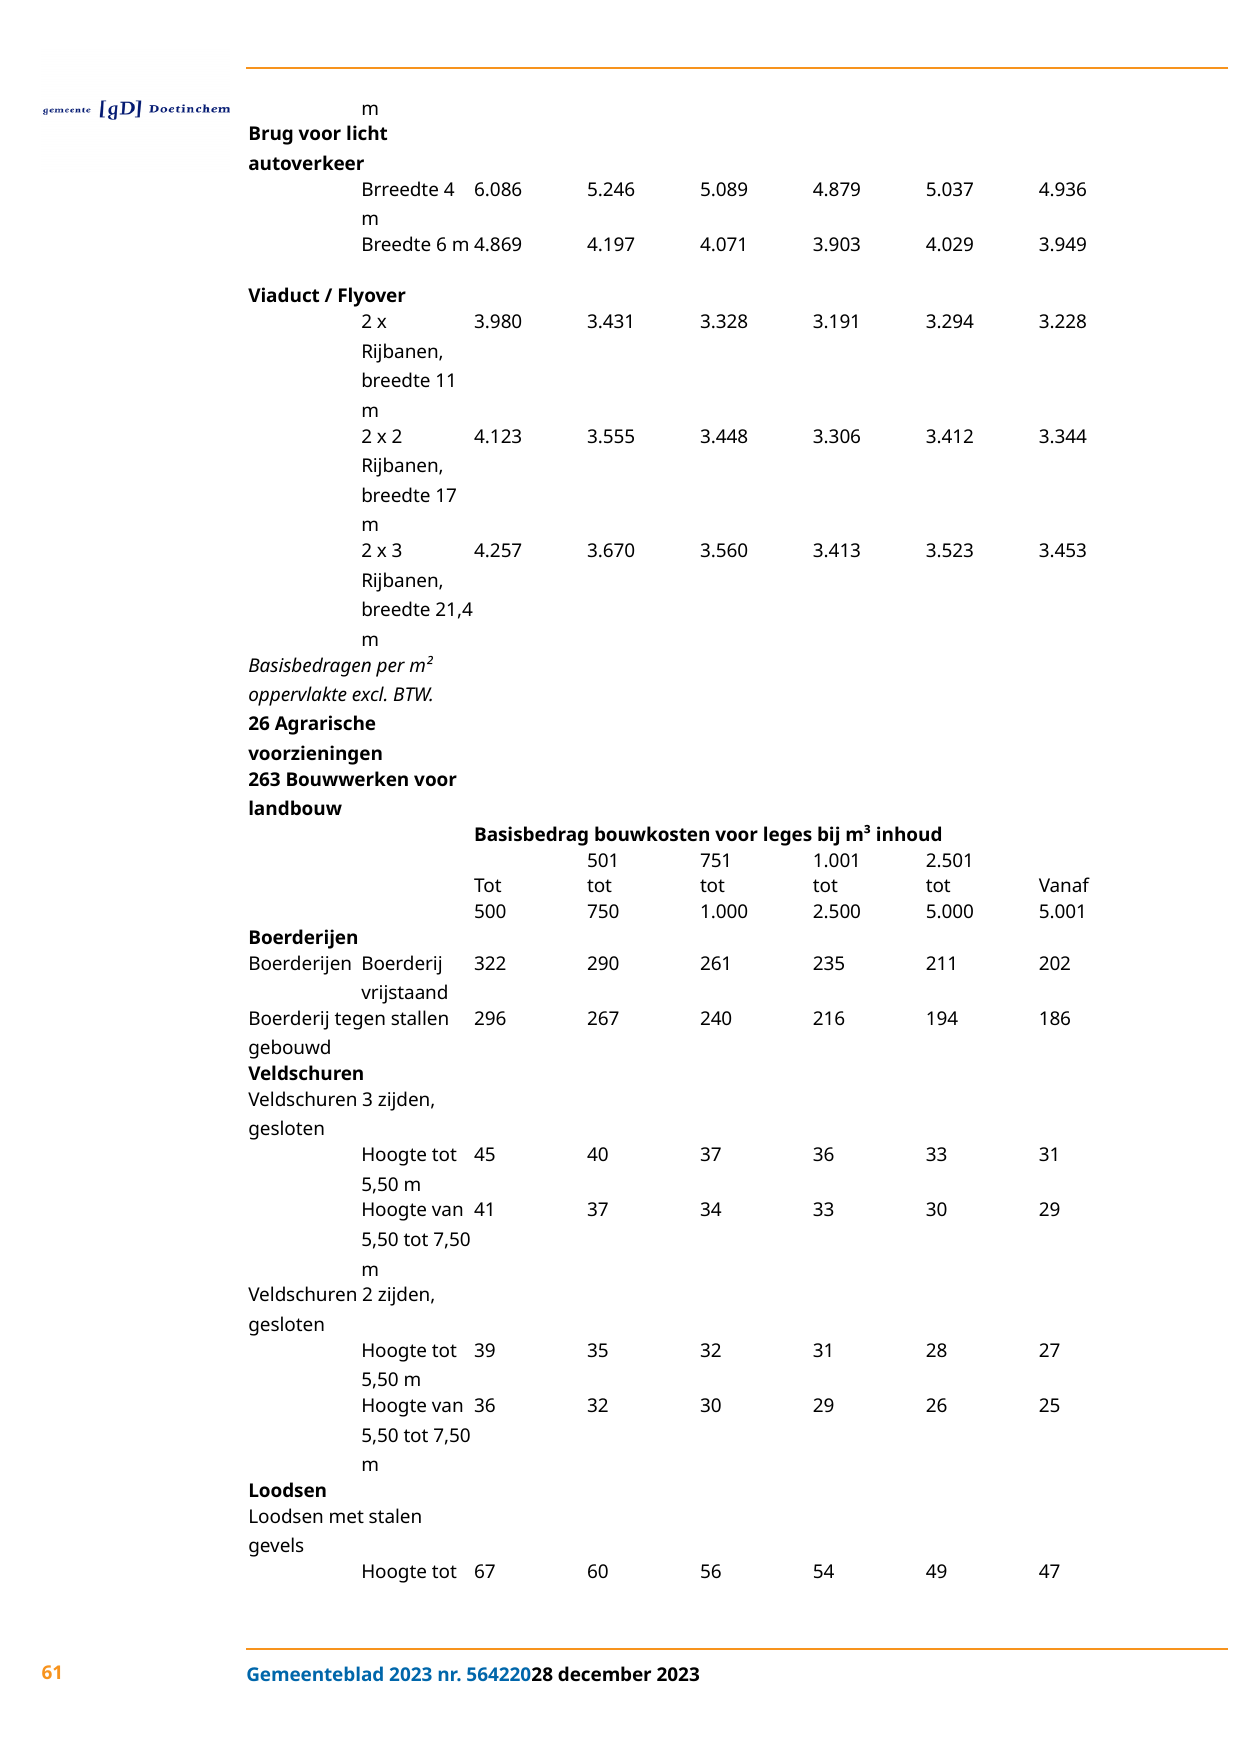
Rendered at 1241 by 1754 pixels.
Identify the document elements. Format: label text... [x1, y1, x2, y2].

table_cell 6.086 [474, 176, 587, 231]
table_cell 296 [474, 1005, 587, 1060]
table_cell [474, 652, 587, 707]
table_cell [474, 924, 587, 950]
table_cell [474, 283, 587, 308]
table_cell 194 [926, 1005, 1038, 1060]
table_cell Brug voor licht autoverkeer [248, 121, 474, 176]
table_cell 202 [1039, 950, 1152, 1005]
table_cell [700, 1060, 813, 1086]
table_cell 39 [474, 1337, 587, 1392]
table_cell 267 [587, 1005, 700, 1060]
table_cell [700, 766, 813, 821]
table_cell [700, 257, 813, 283]
table_cell 27 [1039, 1337, 1152, 1392]
table_cell 3.903 [813, 231, 926, 257]
table_cell [1039, 121, 1152, 176]
table_cell [474, 1477, 587, 1503]
table_cell 28 [926, 1337, 1038, 1392]
table_cell 3.453 [1039, 537, 1152, 652]
table_cell Hoogte tot 5,50 m [361, 1141, 474, 1197]
table_cell [474, 1282, 587, 1337]
table_cell [813, 1477, 926, 1503]
table_cell [248, 423, 361, 537]
table_cell 35 [587, 1337, 700, 1392]
table_cell 4.257 [474, 537, 587, 652]
table_header [700, 710, 813, 766]
table_cell 2 x 3 Rijbanen, breedte 21,4 m [361, 537, 474, 652]
table_cell Basisbedragen per m² oppervlakte excl. BTW. [248, 652, 474, 707]
table_cell [1039, 283, 1152, 308]
table_cell [1039, 1086, 1152, 1141]
table_cell 5.246 [587, 176, 700, 231]
table_cell Veldschuren 3 zijden, gesloten [248, 1086, 474, 1141]
table_cell [248, 176, 361, 231]
table_cell 2 x 2 Rijbanen, breedte 17 m [361, 423, 474, 537]
table_cell 40 [587, 1141, 700, 1197]
table_cell [587, 1282, 700, 1337]
table_cell 4.029 [926, 231, 1038, 257]
table_cell [1039, 257, 1152, 283]
table_cell 2.501 [926, 847, 1038, 872]
table_cell 37 [700, 1141, 813, 1197]
table_cell 47 [1039, 1558, 1152, 1584]
table_cell 3.306 [813, 423, 926, 537]
table_cell 3.949 [1039, 231, 1152, 257]
table_cell [248, 847, 361, 872]
table_cell [587, 1503, 700, 1558]
table_cell 3.413 [813, 537, 926, 652]
table_cell 60 [587, 1558, 700, 1584]
table_cell 5.037 [926, 176, 1038, 231]
table_cell [587, 283, 700, 308]
table_cell [474, 257, 587, 283]
table_cell [248, 231, 361, 257]
table_cell 3.412 [926, 423, 1038, 537]
table_cell 31 [1039, 1141, 1152, 1197]
table_cell Hoogte van 5,50 tot 7,50 m [361, 1197, 474, 1282]
table_cell [474, 95, 587, 121]
table_cell 4.197 [587, 231, 700, 257]
table_cell Breedte 6 m [361, 231, 474, 257]
table_cell Boerderij tegen stallen gebouwd [248, 1005, 474, 1060]
table_cell [474, 1086, 587, 1141]
table_cell [474, 847, 587, 872]
table_cell [926, 95, 1038, 121]
table_cell 263 Bouwwerken voor landbouw [248, 766, 474, 821]
table_cell [361, 873, 474, 898]
table_cell [248, 1337, 361, 1392]
table_cell [248, 537, 361, 652]
table_cell [248, 1558, 361, 1584]
table_cell 3.191 [813, 308, 926, 423]
table_cell 45 [474, 1141, 587, 1197]
table_cell 2.500 [813, 898, 926, 924]
table_cell 4.123 [474, 423, 587, 537]
table_cell 3.560 [700, 537, 813, 652]
table_cell [700, 283, 813, 308]
table_cell 235 [813, 950, 926, 1005]
table_cell [813, 1060, 926, 1086]
table_cell [700, 652, 813, 707]
table_cell [813, 1503, 926, 1558]
table_cell [361, 847, 474, 872]
table_cell tot [813, 873, 926, 898]
table_cell [700, 121, 813, 176]
table_cell 3.431 [587, 308, 700, 423]
table_cell [248, 257, 361, 283]
table_cell 26 [926, 1392, 1038, 1477]
table_cell [926, 1282, 1038, 1337]
table_cell 36 [474, 1392, 587, 1477]
table_cell 3.980 [474, 308, 587, 423]
table_cell 56 [700, 1558, 813, 1584]
table_cell 3.228 [1039, 308, 1152, 423]
table_cell 500 [474, 898, 587, 924]
table_cell 751 [700, 847, 813, 872]
table_cell [587, 257, 700, 283]
table_cell [700, 1282, 813, 1337]
table_cell [813, 766, 926, 821]
table_header [926, 710, 1038, 766]
table_cell [926, 1060, 1038, 1086]
table_cell [248, 898, 361, 924]
table_header [813, 710, 926, 766]
table_cell m [361, 95, 474, 121]
table_cell [700, 95, 813, 121]
table_cell [1039, 652, 1152, 707]
table_cell 25 [1039, 1392, 1152, 1477]
table_cell [926, 652, 1038, 707]
table_cell [813, 121, 926, 176]
table_cell [474, 121, 587, 176]
table_cell 322 [474, 950, 587, 1005]
table_cell 501 [587, 847, 700, 872]
table_cell Tot [474, 873, 587, 898]
table_cell 49 [926, 1558, 1038, 1584]
table_cell [474, 1503, 587, 1558]
table_cell 216 [813, 1005, 926, 1060]
table_cell [700, 924, 813, 950]
table_cell [248, 1392, 361, 1477]
table_cell 32 [700, 1337, 813, 1392]
table_cell [1039, 1503, 1152, 1558]
table_cell 33 [813, 1197, 926, 1282]
table_cell 34 [700, 1197, 813, 1282]
table_cell 4.071 [700, 231, 813, 257]
table_cell 5.001 [1039, 898, 1152, 924]
table_cell [587, 652, 700, 707]
table_cell 240 [700, 1005, 813, 1060]
table_header 26 Agrarische voorzieningen [248, 710, 474, 766]
table_cell [1039, 847, 1152, 872]
table_cell [361, 898, 474, 924]
table_cell [587, 1060, 700, 1086]
table_cell [926, 1503, 1038, 1558]
table_cell Veldschuren 2 zijden, gesloten [248, 1282, 474, 1337]
table_cell [926, 924, 1038, 950]
table_cell Hoogte tot [361, 1558, 474, 1584]
table_cell tot [700, 873, 813, 898]
table_cell Vanaf [1039, 873, 1152, 898]
table_cell 54 [813, 1558, 926, 1584]
table_cell 30 [926, 1197, 1038, 1282]
table_cell Boerderij vrijstaand [361, 950, 474, 1005]
table_cell [587, 121, 700, 176]
table_cell 29 [1039, 1197, 1152, 1282]
table_cell 3.555 [587, 423, 700, 537]
table_cell [1039, 766, 1152, 821]
table_cell 32 [587, 1392, 700, 1477]
table_cell [587, 924, 700, 950]
table_cell [700, 1477, 813, 1503]
table_cell tot [926, 873, 1038, 898]
table_cell [248, 1141, 361, 1197]
table_cell Veldschuren [248, 1060, 474, 1086]
table_cell 3.670 [587, 537, 700, 652]
table_cell 3.344 [1039, 423, 1152, 537]
table_cell Hoogte tot 5,50 m [361, 1337, 474, 1392]
table_cell 3.294 [926, 308, 1038, 423]
table_cell 37 [587, 1197, 700, 1282]
table_cell Loodsen met stalen gevels [248, 1503, 474, 1558]
table_cell 30 [700, 1392, 813, 1477]
picture [41, 47, 231, 172]
table_cell [248, 95, 361, 121]
table_cell 5.089 [700, 176, 813, 231]
table_cell [361, 821, 474, 847]
table_cell Boerderijen [248, 950, 361, 1005]
table_cell 5.000 [926, 898, 1038, 924]
table_cell [926, 257, 1038, 283]
table_cell 4.936 [1039, 176, 1152, 231]
table_cell [813, 1282, 926, 1337]
table_cell [813, 1086, 926, 1141]
table_cell [248, 821, 361, 847]
table_cell [813, 924, 926, 950]
table_cell 33 [926, 1141, 1038, 1197]
table_cell 67 [474, 1558, 587, 1584]
table_cell [1039, 1060, 1152, 1086]
table_header [474, 710, 587, 766]
table_cell Brreedte 4 m [361, 176, 474, 231]
table_cell [700, 1086, 813, 1141]
table_cell [813, 652, 926, 707]
table_cell 211 [926, 950, 1038, 1005]
table_cell [926, 121, 1038, 176]
table_cell [248, 1197, 361, 1282]
table_cell 29 [813, 1392, 926, 1477]
table_cell [474, 766, 587, 821]
table_cell [1039, 1477, 1152, 1503]
table_header [587, 710, 700, 766]
table_cell [587, 95, 700, 121]
table_cell [587, 1086, 700, 1141]
table_cell [813, 95, 926, 121]
table_cell [1039, 95, 1152, 121]
table_cell 3.523 [926, 537, 1038, 652]
table_cell 3.448 [700, 423, 813, 537]
table_cell [700, 1503, 813, 1558]
table_cell 261 [700, 950, 813, 1005]
table_cell tot [587, 873, 700, 898]
table_cell [926, 766, 1038, 821]
table_cell 41 [474, 1197, 587, 1282]
table_cell 290 [587, 950, 700, 1005]
table_cell 4.879 [813, 176, 926, 231]
table_cell [926, 1086, 1038, 1141]
table_cell Basisbedrag bouwkosten voor leges bij m³ inhoud [474, 821, 1152, 847]
table_cell [248, 308, 361, 423]
table_cell 1.001 [813, 847, 926, 872]
table_cell Hoogte van 5,50 tot 7,50 m [361, 1392, 474, 1477]
table_cell [813, 283, 926, 308]
table_cell Viaduct / Flyover [248, 283, 474, 308]
table_cell [1039, 924, 1152, 950]
table_cell [248, 873, 361, 898]
table_cell Boerderijen [248, 924, 474, 950]
table_cell [361, 257, 474, 283]
table_cell 31 [813, 1337, 926, 1392]
table_cell 4.869 [474, 231, 587, 257]
table_cell [587, 1477, 700, 1503]
table_cell Loodsen [248, 1477, 474, 1503]
table_cell 750 [587, 898, 700, 924]
table_cell [474, 1060, 587, 1086]
table_cell 1.000 [700, 898, 813, 924]
table_cell [1039, 1282, 1152, 1337]
table_cell [926, 1477, 1038, 1503]
table_cell [926, 283, 1038, 308]
table_cell 186 [1039, 1005, 1152, 1060]
table_cell [813, 257, 926, 283]
table_header [1039, 710, 1152, 766]
table_cell 3.328 [700, 308, 813, 423]
table_cell 2 x Rijbanen, breedte 11 m [361, 308, 474, 423]
table_cell 36 [813, 1141, 926, 1197]
table_cell [587, 766, 700, 821]
